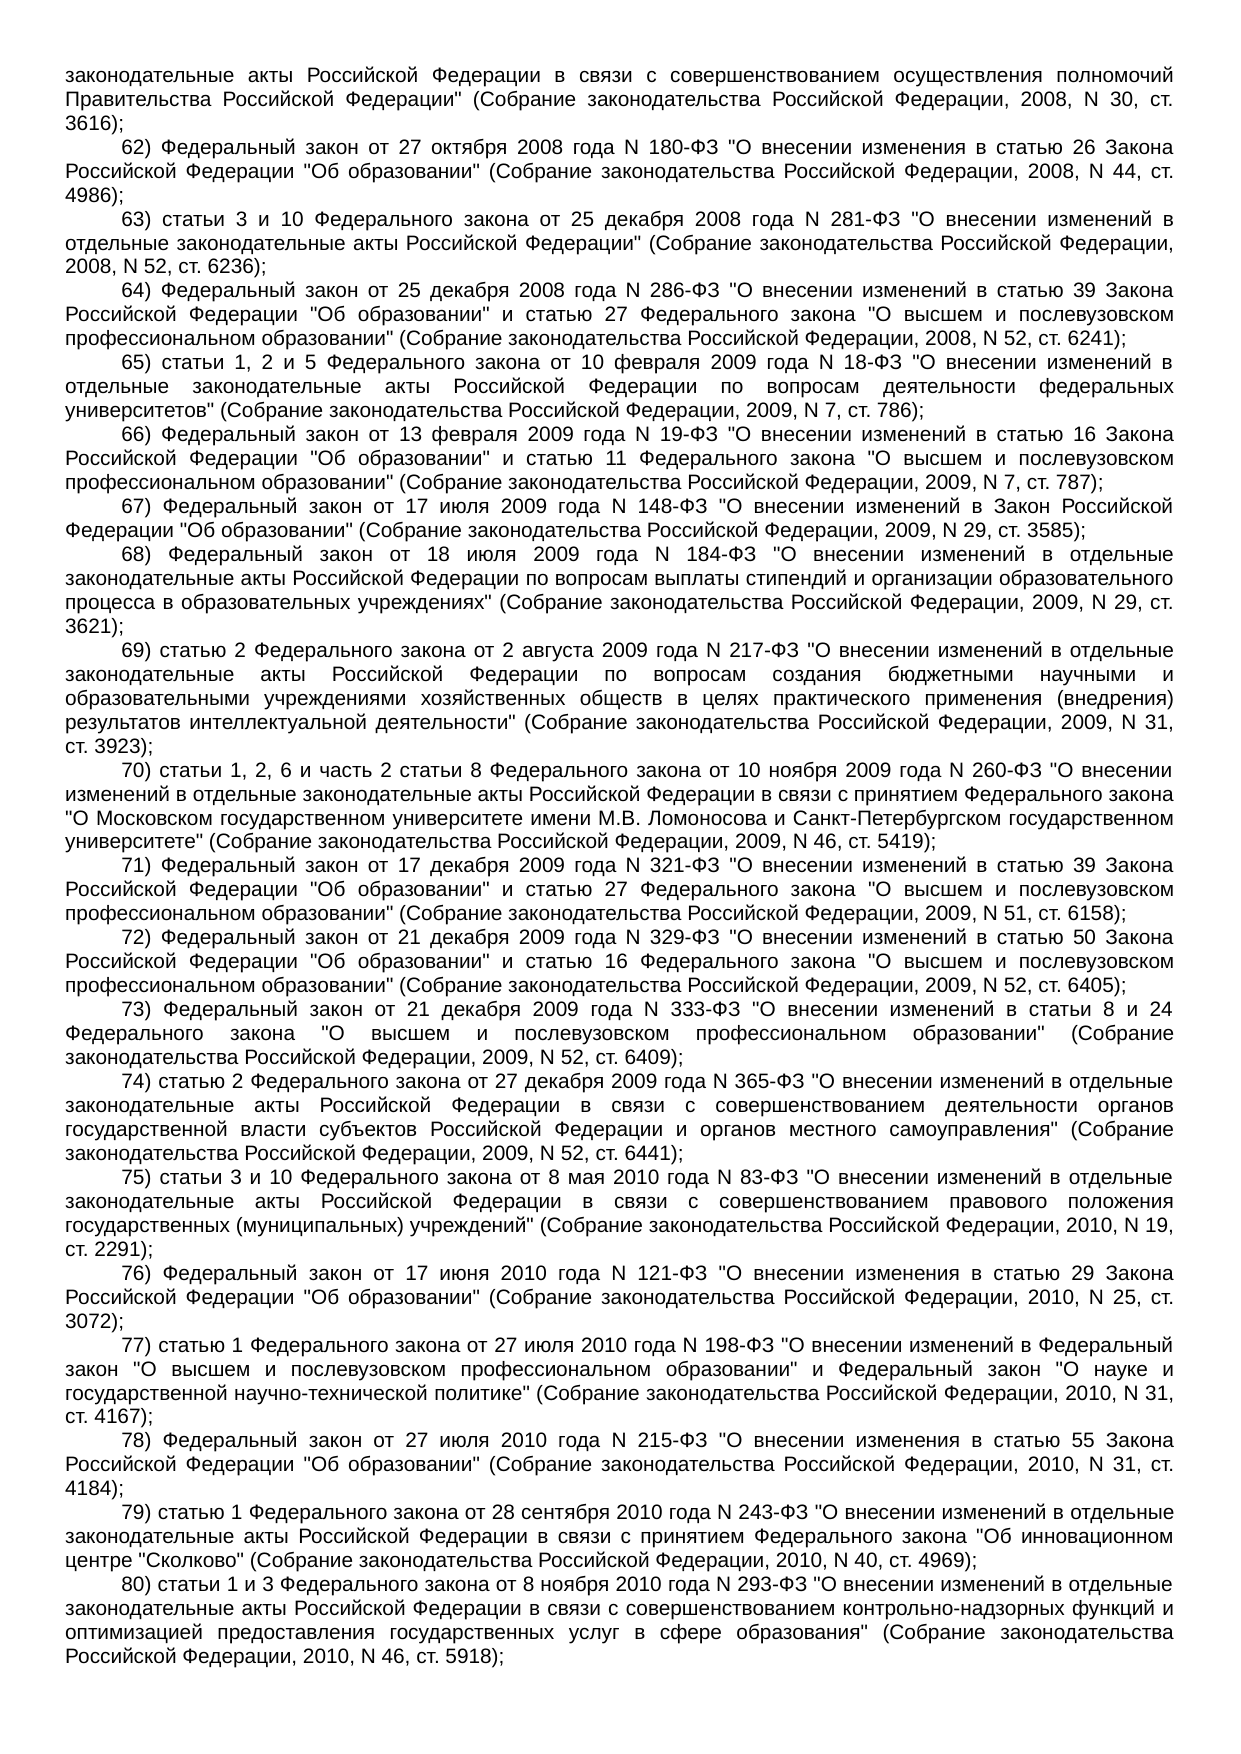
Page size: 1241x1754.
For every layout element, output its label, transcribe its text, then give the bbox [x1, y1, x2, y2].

text 77) статью 1 Федерального закона от 27 июля 2010 года N 198-ФЗ "О внесении изменений в Федеральный закон "О высшем и послевузовском профессиональном образовании" и Федеральный закон "О науке и государственной научно-технической политике" (Собрание законодательства Российской Федерации, 2010, N 31, ст. 4167); [65, 1332, 1175, 1428]
text 80) статьи 1 и 3 Федерального закона от 8 ноября 2010 года N 293-ФЗ "О внесении изменений в отдельные законодательные акты Российской Федерации в связи с совершенствованием контрольно-надзорных функций и оптимизацией предоставления государственных услуг в сфере образования" (Собрание законодательства Российской Федерации, 2010, N 46, ст. 5918); [65, 1572, 1175, 1668]
text 73) Федеральный закон от 21 декабря 2009 года N 333-ФЗ "О внесении изменений в статьи 8 и 24 Федерального закона "О высшем и послевузовском профессиональном образовании" (Собрание законодательства Российской Федерации, 2009, N 52, ст. 6409); [65, 997, 1175, 1069]
text 78) Федеральный закон от 27 июля 2010 года N 215-ФЗ "О внесении изменения в статью 55 Закона Российской Федерации "Об образовании" (Собрание законодательства Российской Федерации, 2010, N 31, ст. 4184); [65, 1428, 1175, 1500]
text 72) Федеральный закон от 21 декабря 2009 года N 329-ФЗ "О внесении изменений в статью 50 Закона Российской Федерации "Об образовании" и статью 16 Федерального закона "О высшем и послевузовском профессиональном образовании" (Собрание законодательства Российской Федерации, 2009, N 52, ст. 6405); [65, 925, 1175, 997]
text 69) статью 2 Федерального закона от 2 августа 2009 года N 217-ФЗ "О внесении изменений в отдельные законодательные акты Российской Федерации по вопросам создания бюджетными научными и образовательными учреждениями хозяйственных обществ в целях практического применения (внедрения) результатов интеллектуальной деятельности" (Собрание законодательства Российской Федерации, 2009, N 31, ст. 3923); [65, 638, 1175, 757]
text 75) статьи 3 и 10 Федерального закона от 8 мая 2010 года N 83-ФЗ "О внесении изменений в отдельные законодательные акты Российской Федерации в связи с совершенствованием правового положения государственных (муниципальных) учреждений" (Собрание законодательства Российской Федерации, 2010, N 19, ст. 2291); [65, 1165, 1175, 1261]
text законодательные акты Российской Федерации в связи с совершенствованием осуществления полномочий Правительства Российской Федерации" (Собрание законодательства Российской Федерации, 2008, N 30, ст. 3616); [65, 63, 1175, 134]
text 76) Федеральный закон от 17 июня 2010 года N 121-ФЗ "О внесении изменения в статью 29 Закона Российской Федерации "Об образовании" (Собрание законодательства Российской Федерации, 2010, N 25, ст. 3072); [65, 1261, 1175, 1332]
text 68) Федеральный закон от 18 июля 2009 года N 184-ФЗ "О внесении изменений в отдельные законодательные акты Российской Федерации по вопросам выплаты стипендий и организации образовательного процесса в образовательных учреждениях" (Собрание законодательства Российской Федерации, 2009, N 29, ст. 3621); [65, 542, 1175, 638]
text 62) Федеральный закон от 27 октября 2008 года N 180-ФЗ "О внесении изменения в статью 26 Закона Российской Федерации "Об образовании" (Собрание законодательства Российской Федерации, 2008, N 44, ст. 4986); [65, 134, 1175, 206]
text 66) Федеральный закон от 13 февраля 2009 года N 19-ФЗ "О внесении изменений в статью 16 Закона Российской Федерации "Об образовании" и статью 11 Федерального закона "О высшем и послевузовском профессиональном образовании" (Собрание законодательства Российской Федерации, 2009, N 7, ст. 787); [65, 422, 1175, 494]
text 67) Федеральный закон от 17 июля 2009 года N 148-ФЗ "О внесении изменений в Закон Российской Федерации "Об образовании" (Собрание законодательства Российской Федерации, 2009, N 29, ст. 3585); [65, 494, 1175, 542]
text 79) статью 1 Федерального закона от 28 сентября 2010 года N 243-ФЗ "О внесении изменений в отдельные законодательные акты Российской Федерации в связи с принятием Федерального закона "Об инновационном центре "Сколково" (Собрание законодательства Российской Федерации, 2010, N 40, ст. 4969); [65, 1500, 1175, 1572]
text 64) Федеральный закон от 25 декабря 2008 года N 286-ФЗ "О внесении изменений в статью 39 Закона Российской Федерации "Об образовании" и статью 27 Федерального закона "О высшем и послевузовском профессиональном образовании" (Собрание законодательства Российской Федерации, 2008, N 52, ст. 6241); [65, 278, 1175, 350]
text 63) статьи 3 и 10 Федерального закона от 25 декабря 2008 года N 281-ФЗ "О внесении изменений в отдельные законодательные акты Российской Федерации" (Собрание законодательства Российской Федерации, 2008, N 52, ст. 6236); [65, 206, 1175, 278]
text 65) статьи 1, 2 и 5 Федерального закона от 10 февраля 2009 года N 18-ФЗ "О внесении изменений в отдельные законодательные акты Российской Федерации по вопросам деятельности федеральных университетов" (Собрание законодательства Российской Федерации, 2009, N 7, ст. 786); [65, 350, 1175, 422]
text 71) Федеральный закон от 17 декабря 2009 года N 321-ФЗ "О внесении изменений в статью 39 Закона Российской Федерации "Об образовании" и статью 27 Федерального закона "О высшем и послевузовском профессиональном образовании" (Собрание законодательства Российской Федерации, 2009, N 51, ст. 6158); [65, 853, 1175, 925]
text 70) статьи 1, 2, 6 и часть 2 статьи 8 Федерального закона от 10 ноября 2009 года N 260-ФЗ "О внесении изменений в отдельные законодательные акты Российской Федерации в связи с принятием Федерального закона "О Московском государственном университете имени М.В. Ломоносова и Санкт-Петербургском государственном университете" (Собрание законодательства Российской Федерации, 2009, N 46, ст. 5419); [65, 757, 1175, 853]
text 74) статью 2 Федерального закона от 27 декабря 2009 года N 365-ФЗ "О внесении изменений в отдельные законодательные акты Российской Федерации в связи с совершенствованием деятельности органов государственной власти субъектов Российской Федерации и органов местного самоуправления" (Собрание законодательства Российской Федерации, 2009, N 52, ст. 6441); [65, 1069, 1175, 1165]
